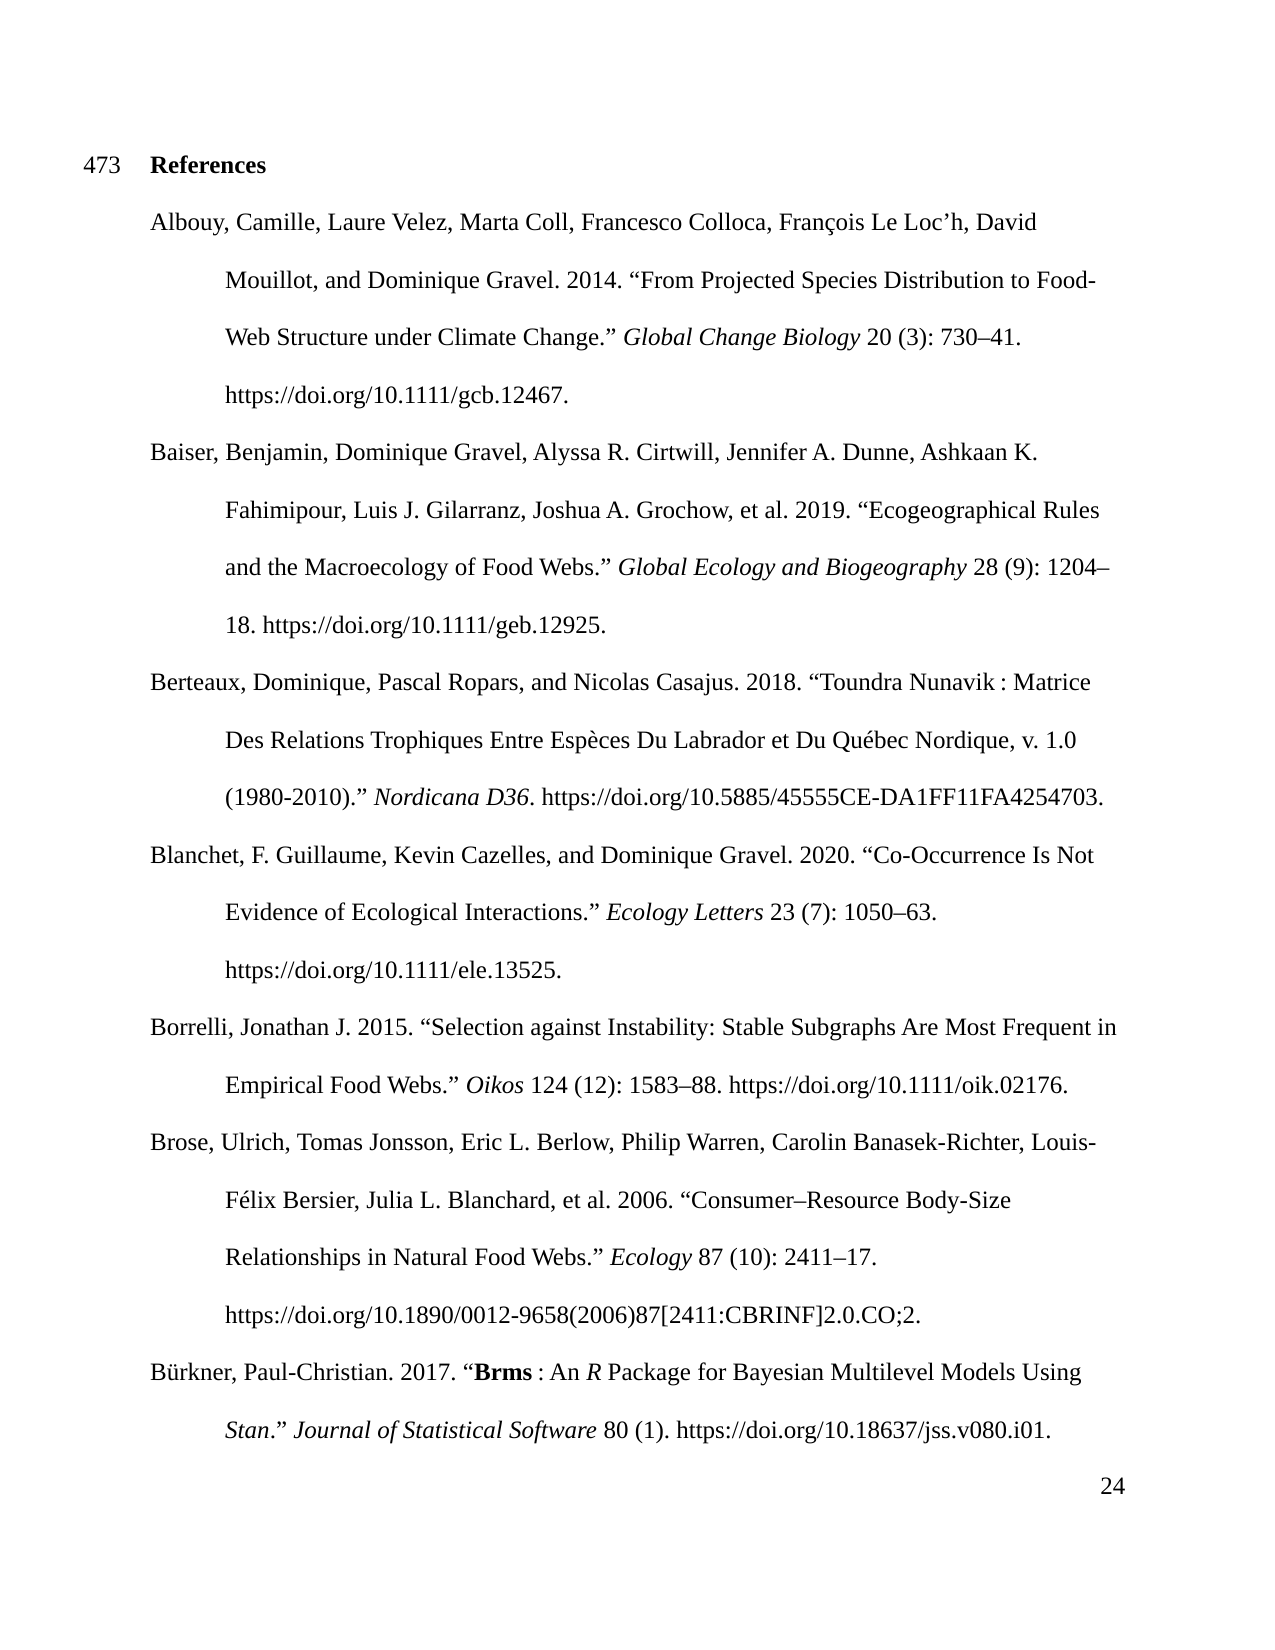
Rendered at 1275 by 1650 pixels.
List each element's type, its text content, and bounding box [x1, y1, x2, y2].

text Blanchet, F. Guillaume, Kevin Cazelles, and Dominique Gravel. 2020. “Co-Occurrence Is Not Evidence of Ecological Interactions.” Ecology Letters 23 (7): 1050–63. https://doi.org/10.1111/ele.13525. [150, 840, 1125, 984]
text Brose, Ulrich, Tomas Jonsson, Eric L. Berlow, Philip Warren, Carolin Banasek-Richter, Louis-Félix Bersier, Julia L. Blanchard, et al. 2006. “Consumer–Resource Body-Size Relationships in Natural Food Webs.” Ecology 87 (10): 2411–17. https://doi.org/10.1890/0012-9658(2006)87[2411:CBRINF]2.0.CO;2. [150, 1127, 1125, 1329]
text Bürkner, Paul-Christian. 2017. “Brms : An R Package for Bayesian Multilevel Models Using Stan.” Journal of Statistical Software 80 (1). https://doi.org/10.18637/jss.v080.i01. [150, 1357, 1125, 1444]
text References [150, 150, 1125, 179]
text Albouy, Camille, Laure Velez, Marta Coll, Francesco Colloca, François Le Loc’h, David Mouillot, and Dominique Gravel. 2014. “From Projected Species Distribution to Food-Web Structure under Climate Change.” Global Change Biology 20 (3): 730–41. https://doi.org/10.1111/gcb.12467. [150, 207, 1125, 409]
text Borrelli, Jonathan J. 2015. “Selection against Instability: Stable Subgraphs Are Most Frequent in Empirical Food Webs.” Oikos 124 (12): 1583–88. https://doi.org/10.1111/oik.02176. [150, 1012, 1125, 1099]
text Baiser, Benjamin, Dominique Gravel, Alyssa R. Cirtwill, Jennifer A. Dunne, Ashkaan K. Fahimipour, Luis J. Gilarranz, Joshua A. Grochow, et al. 2019. “Ecogeographical Rules and the Macroecology of Food Webs.” Global Ecology and Biogeography 28 (9): 1204–18. https://doi.org/10.1111/geb.12925. [150, 437, 1125, 639]
text Berteaux, Dominique, Pascal Ropars, and Nicolas Casajus. 2018. “Toundra Nunavik : Matrice Des Relations Trophiques Entre Espèces Du Labrador et Du Québec Nordique, v. 1.0 (1980-2010).” Nordicana D36. https://doi.org/10.5885/45555CE-DA1FF11FA4254703. [150, 667, 1125, 811]
